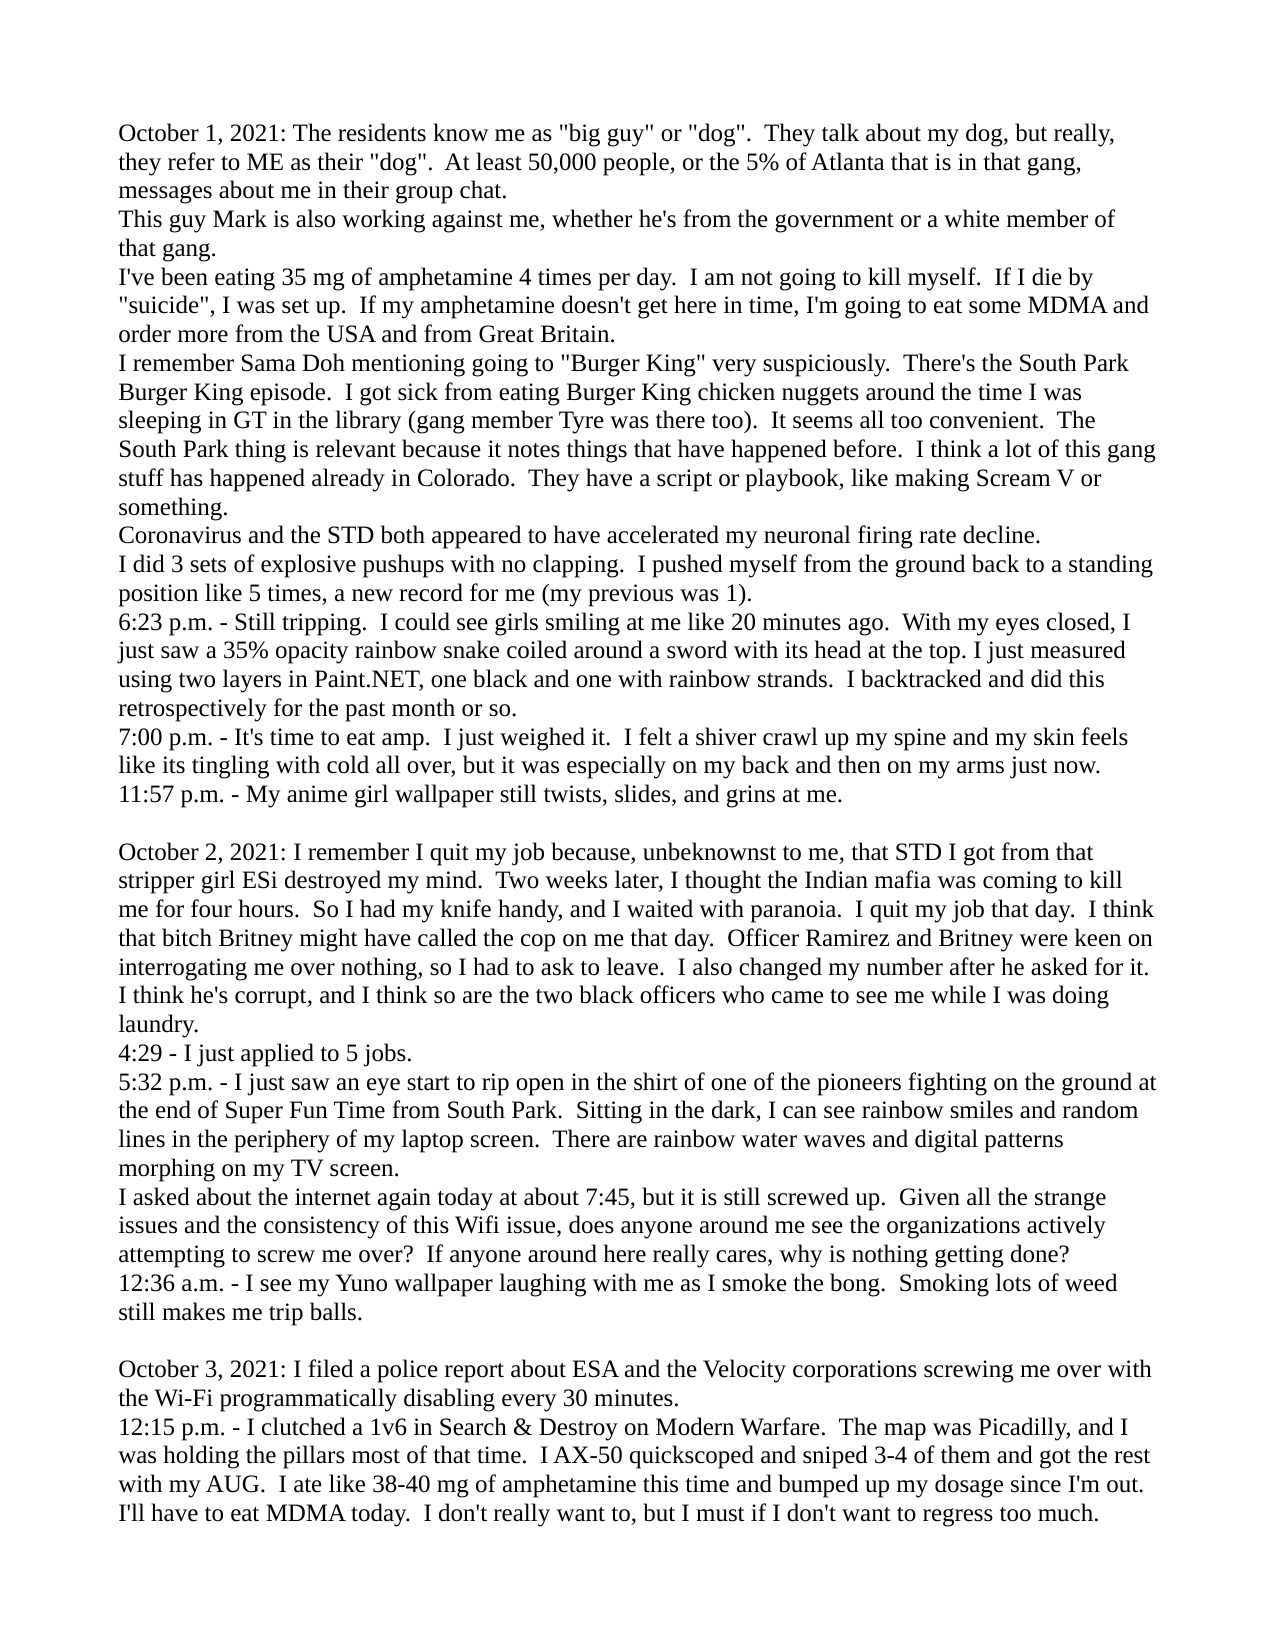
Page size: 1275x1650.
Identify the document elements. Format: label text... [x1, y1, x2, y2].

text 7:00 p.m. - It's time to eat amp. I just weighed it. I felt a shiver crawl up my spine and my skin feels like its tingling with cold all over, but it was especially on my back and then on my arms just now. [118, 722, 1157, 779]
text I did 3 sets of explosive pushups with no clapping. I pushed myself from the ground back to a standing position like 5 times, a new record for me (my previous was 1). [118, 549, 1157, 607]
text 12:36 a.m. - I see my Yuno wallpaper laughing with me as I smoke the bong. Smoking lots of weed still makes me trip balls. [118, 1268, 1157, 1326]
text October 1, 2021: The residents know me as "big guy" or "dog". They talk about my dog, but really, they refer to ME as their "dog". At least 50,000 people, or the 5% of Atlanta that is in that gang, messages about me in their group chat. [118, 118, 1157, 204]
text 4:29 - I just applied to 5 jobs. [118, 1038, 1157, 1067]
text October 3, 2021: I filed a police report about ESA and the Velocity corporations screwing me over with the Wi-Fi programmatically disabling every 30 minutes. [118, 1354, 1157, 1412]
text 6:23 p.m. - Still tripping. I could see girls smiling at me like 20 minutes ago. With my eyes closed, I just saw a 35% opacity rainbow snake coiled around a sword with its head at the top. I just measured using two layers in Paint.NET, one black and one with rainbow strands. I backtracked and did this retrospectively for the past month or so. [118, 607, 1157, 722]
text I remember Sama Doh mentioning going to "Burger King" very suspiciously. There's the South Park Burger King episode. I got sick from eating Burger King chicken nuggets around the time I was sleeping in GT in the library (gang member Tyre was there too). It seems all too convenient. The South Park thing is relevant because it notes things that have happened before. I think a lot of this gang stuff has happened already in Colorado. They have a script or playbook, like making Scream V or something. [118, 348, 1157, 521]
text October 2, 2021: I remember I quit my job because, unbeknownst to me, that STD I got from that stripper girl ESi destroyed my mind. Two weeks later, I thought the Indian mafia was coming to kill me for four hours. So I had my knife handy, and I waited with paranoia. I quit my job that day. I think that bitch Britney might have called the cop on me that day. Officer Ramirez and Britney were keen on interrogating me over nothing, so I had to ask to leave. I also changed my number after he asked for it. I think he's corrupt, and I think so are the two black officers who came to see me while I was doing laundry. [118, 837, 1157, 1038]
text I asked about the internet again today at about 7:45, but it is still screwed up. Given all the strange issues and the consistency of this Wifi issue, does anyone around me see the organizations actively attempting to screw me over? If anyone around here really cares, why is nothing getting done? [118, 1182, 1157, 1268]
text Coronavirus and the STD both appeared to have accelerated my neuronal firing rate decline. [118, 521, 1157, 549]
text 12:15 p.m. - I clutched a 1v6 in Search & Destroy on Modern Warfare. The map was Picadilly, and I was holding the pillars most of that time. I AX-50 quickscoped and sniped 3-4 of them and got the rest with my AUG. I ate like 38-40 mg of amphetamine this time and bumped up my dosage since I'm out. I'll have to eat MDMA today. I don't really want to, but I must if I don't want to regress too much. [118, 1412, 1157, 1527]
text I've been eating 35 mg of amphetamine 4 times per day. I am not going to kill myself. If I die by "suicide", I was set up. If my amphetamine doesn't get here in time, I'm going to eat some MDMA and order more from the USA and from Great Britain. [118, 262, 1157, 348]
text 11:57 p.m. - My anime girl wallpaper still twists, slides, and grins at me. [118, 779, 1157, 808]
text 5:32 p.m. - I just saw an eye start to rip open in the shirt of one of the pioneers fighting on the ground at the end of Super Fun Time from South Park. Sitting in the dark, I can see rainbow smiles and random lines in the periphery of my laptop screen. There are rainbow water waves and digital patterns morphing on my TV screen. [118, 1067, 1157, 1182]
text This guy Mark is also working against me, whether he's from the government or a white member of that gang. [118, 204, 1157, 262]
